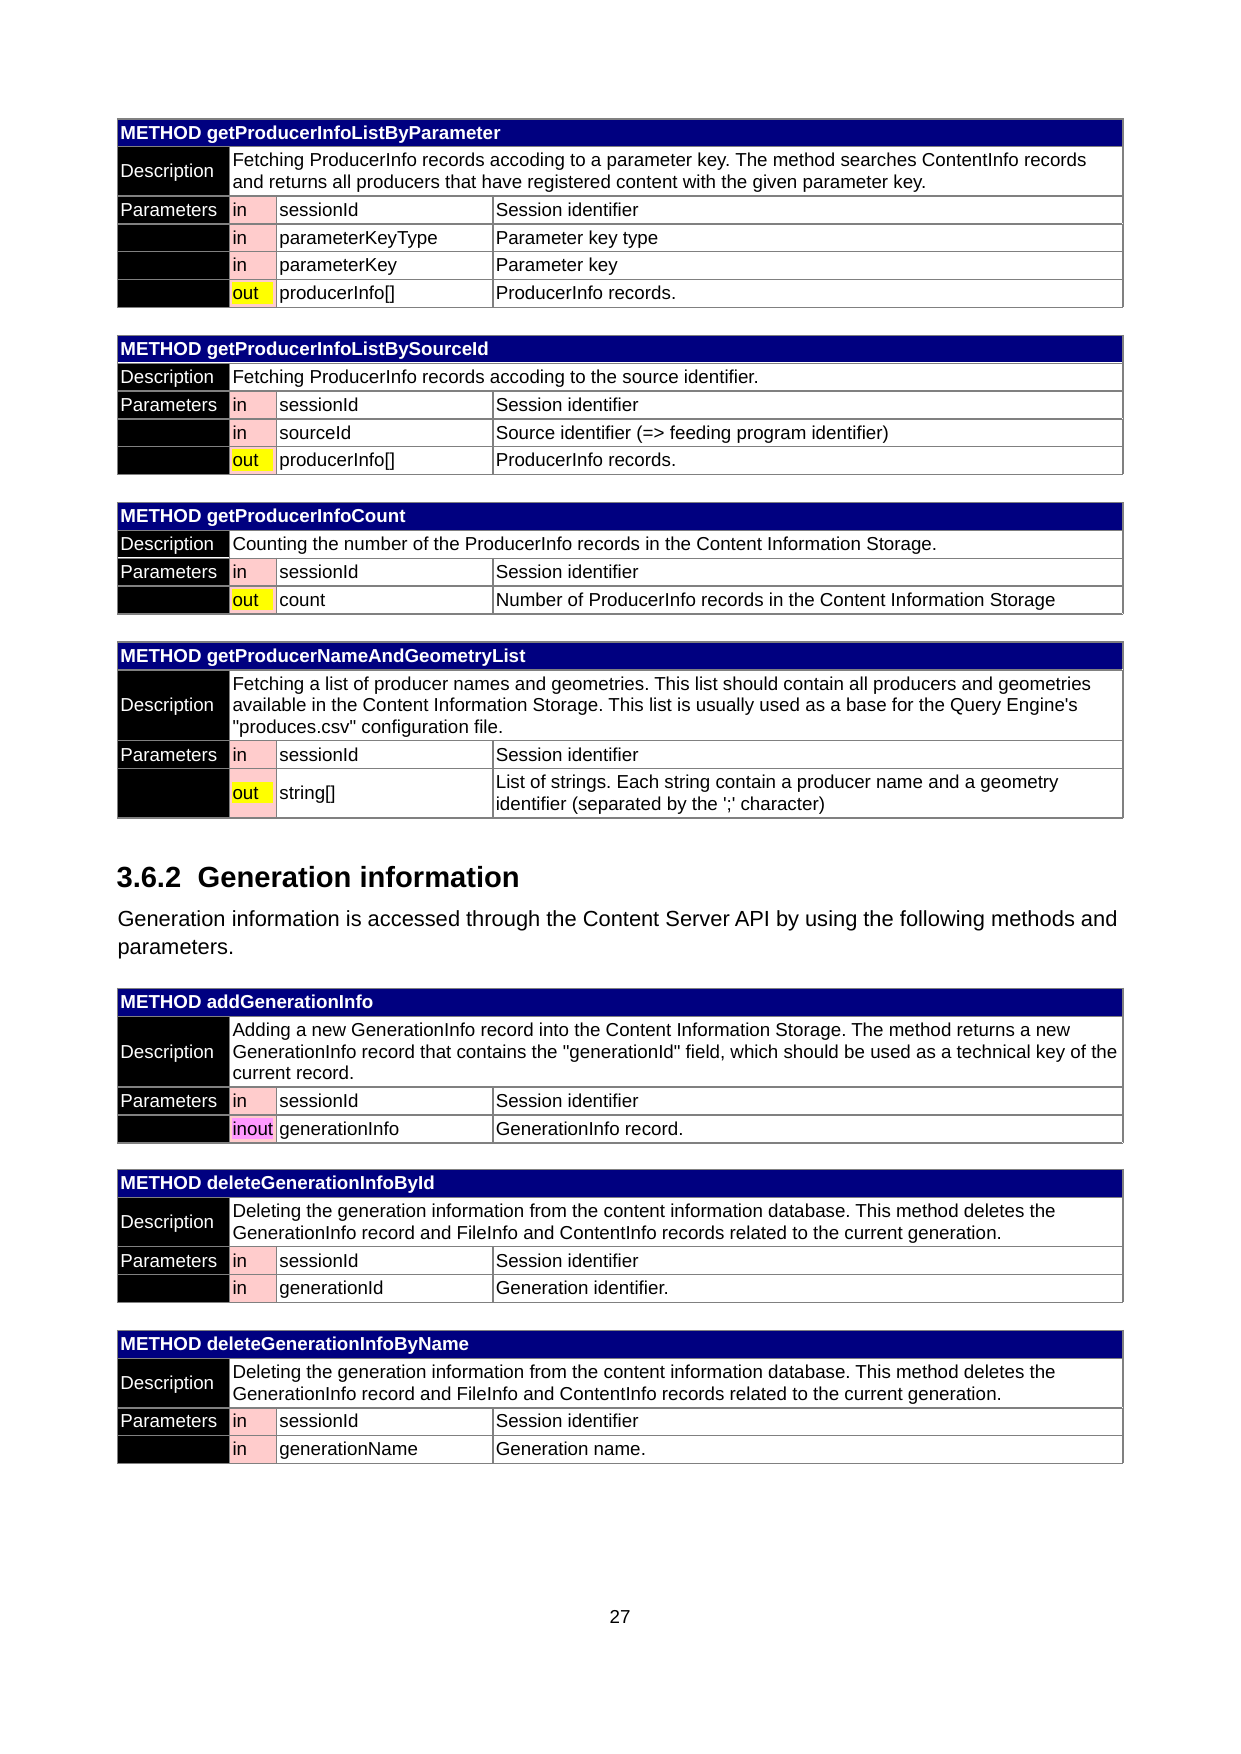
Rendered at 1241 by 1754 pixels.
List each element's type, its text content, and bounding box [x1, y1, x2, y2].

table_cell Session identifier [494, 1409, 1122, 1435]
table_cell Fetching a list of producer names and geometries. This list should contain all producers and geometries available in the Content Information Storage. This list is usually used as a base for the Query Engine's "produces.csv" configuration file. [230, 671, 1122, 740]
table_cell Session identifier [494, 197, 1122, 223]
table_cell Session identifier [494, 559, 1122, 585]
table_cell in [230, 1247, 276, 1274]
table_cell sessionId [277, 392, 492, 418]
table_cell sessionId [277, 741, 492, 768]
text Generation information is accessed through the Content Server API by using the following methods and parameters. [117, 906, 1122, 959]
table_cell in [230, 392, 276, 418]
table_cell Parameters [118, 1409, 229, 1435]
table_cell Parameters [118, 392, 229, 418]
table_cell in [230, 1436, 276, 1463]
table_cell Session identifier [494, 392, 1122, 418]
table_cell Description [118, 364, 229, 390]
table_cell in [230, 420, 276, 446]
table_cell parameterKey [277, 252, 492, 279]
table_cell Session identifier [494, 741, 1122, 768]
table_cell sessionId [277, 559, 492, 585]
table_cell List of strings. Each string contain a producer name and a geometry identifier (separated by the ';' character) [494, 769, 1122, 817]
table_header METHOD getProducerInfoListBySourceId [118, 336, 1122, 362]
table_cell [118, 225, 229, 251]
table_cell generationName [277, 1436, 492, 1463]
table_cell Fetching ProducerInfo records accoding to the source identifier. [230, 364, 1122, 390]
table_cell Deleting the generation information from the content information database. This method deletes the GenerationInfo record and FileInfo and ContentInfo records related to the current generation. [230, 1198, 1122, 1246]
table_header METHOD addGenerationInfo [118, 989, 1122, 1016]
table_cell in [230, 1409, 276, 1435]
table_cell ProducerInfo records. [494, 280, 1122, 307]
table_cell Description [118, 531, 229, 557]
table_cell [118, 420, 229, 446]
table_cell Number of ProducerInfo records in the Content Information Storage [494, 587, 1122, 613]
table_cell in [230, 1275, 276, 1302]
table_cell Description [118, 671, 229, 740]
table_cell Description [118, 1198, 229, 1246]
table_cell generationId [277, 1275, 492, 1302]
table_cell producerInfo[] [277, 280, 492, 307]
table_cell Generation identifier. [494, 1275, 1122, 1302]
table_cell Description [118, 1359, 229, 1407]
table_cell Description [118, 147, 229, 195]
table_cell in [230, 741, 276, 768]
table_cell [118, 280, 229, 307]
table_cell [118, 587, 229, 613]
table_cell sessionId [277, 1409, 492, 1435]
table_header METHOD getProducerNameAndGeometryList [118, 643, 1122, 669]
table_cell count [277, 587, 492, 613]
table_cell producerInfo[] [277, 447, 492, 474]
table_cell Counting the number of the ProducerInfo records in the Content Information Storage. [230, 531, 1122, 557]
table_cell sessionId [277, 1088, 492, 1114]
table_cell GenerationInfo record. [494, 1116, 1122, 1142]
table_cell [118, 1116, 229, 1142]
table_header METHOD getProducerInfoCount [118, 503, 1122, 530]
table_cell Parameters [118, 1247, 229, 1274]
table_cell sessionId [277, 197, 492, 223]
table_cell Parameter key type [494, 225, 1122, 251]
table_cell [118, 769, 229, 817]
table_cell out [230, 587, 276, 613]
table_cell string[] [277, 769, 492, 817]
table_header METHOD deleteGenerationInfoById [118, 1170, 1122, 1197]
table_cell [118, 252, 229, 279]
table_cell Source identifier (=> feeding program identifier) [494, 420, 1122, 446]
subtitle Generation information [108, 860, 1122, 893]
table_cell Fetching ProducerInfo records accoding to a parameter key. The method searches ContentInfo records and returns all producers that have registered content with the given parameter key. [230, 147, 1122, 195]
table_cell sourceId [277, 420, 492, 446]
table_cell Parameters [118, 559, 229, 585]
table_cell parameterKeyType [277, 225, 492, 251]
table_cell in [230, 1088, 276, 1114]
table_cell Parameters [118, 741, 229, 768]
table_cell generationInfo [277, 1116, 492, 1142]
table_cell sessionId [277, 1247, 492, 1274]
table_cell Deleting the generation information from the content information database. This method deletes the GenerationInfo record and FileInfo and ContentInfo records related to the current generation. [230, 1359, 1122, 1407]
table_cell in [230, 225, 276, 251]
table_cell [118, 447, 229, 474]
table_cell Parameters [118, 1088, 229, 1114]
table_cell Session identifier [494, 1247, 1122, 1274]
table_header METHOD deleteGenerationInfoByName [118, 1331, 1122, 1358]
table_cell inout [230, 1116, 276, 1142]
table_cell out [230, 280, 276, 307]
table_cell ProducerInfo records. [494, 447, 1122, 474]
table_cell Generation name. [494, 1436, 1122, 1463]
table_cell Parameters [118, 197, 229, 223]
table_cell Parameter key [494, 252, 1122, 279]
table_cell in [230, 197, 276, 223]
table_cell in [230, 559, 276, 585]
table_cell Description [118, 1017, 229, 1086]
table_cell [118, 1436, 229, 1463]
table_cell Adding a new GenerationInfo record into the Content Information Storage. The method returns a new GenerationInfo record that contains the "generationId" field, which should be used as a technical key of the current record. [230, 1017, 1122, 1086]
table_cell out [230, 447, 276, 474]
table_cell Session identifier [494, 1088, 1122, 1114]
table_cell out [230, 769, 276, 817]
table_cell in [230, 252, 276, 279]
table_cell [118, 1275, 229, 1302]
table_header METHOD getProducerInfoListByParameter [118, 120, 1122, 146]
